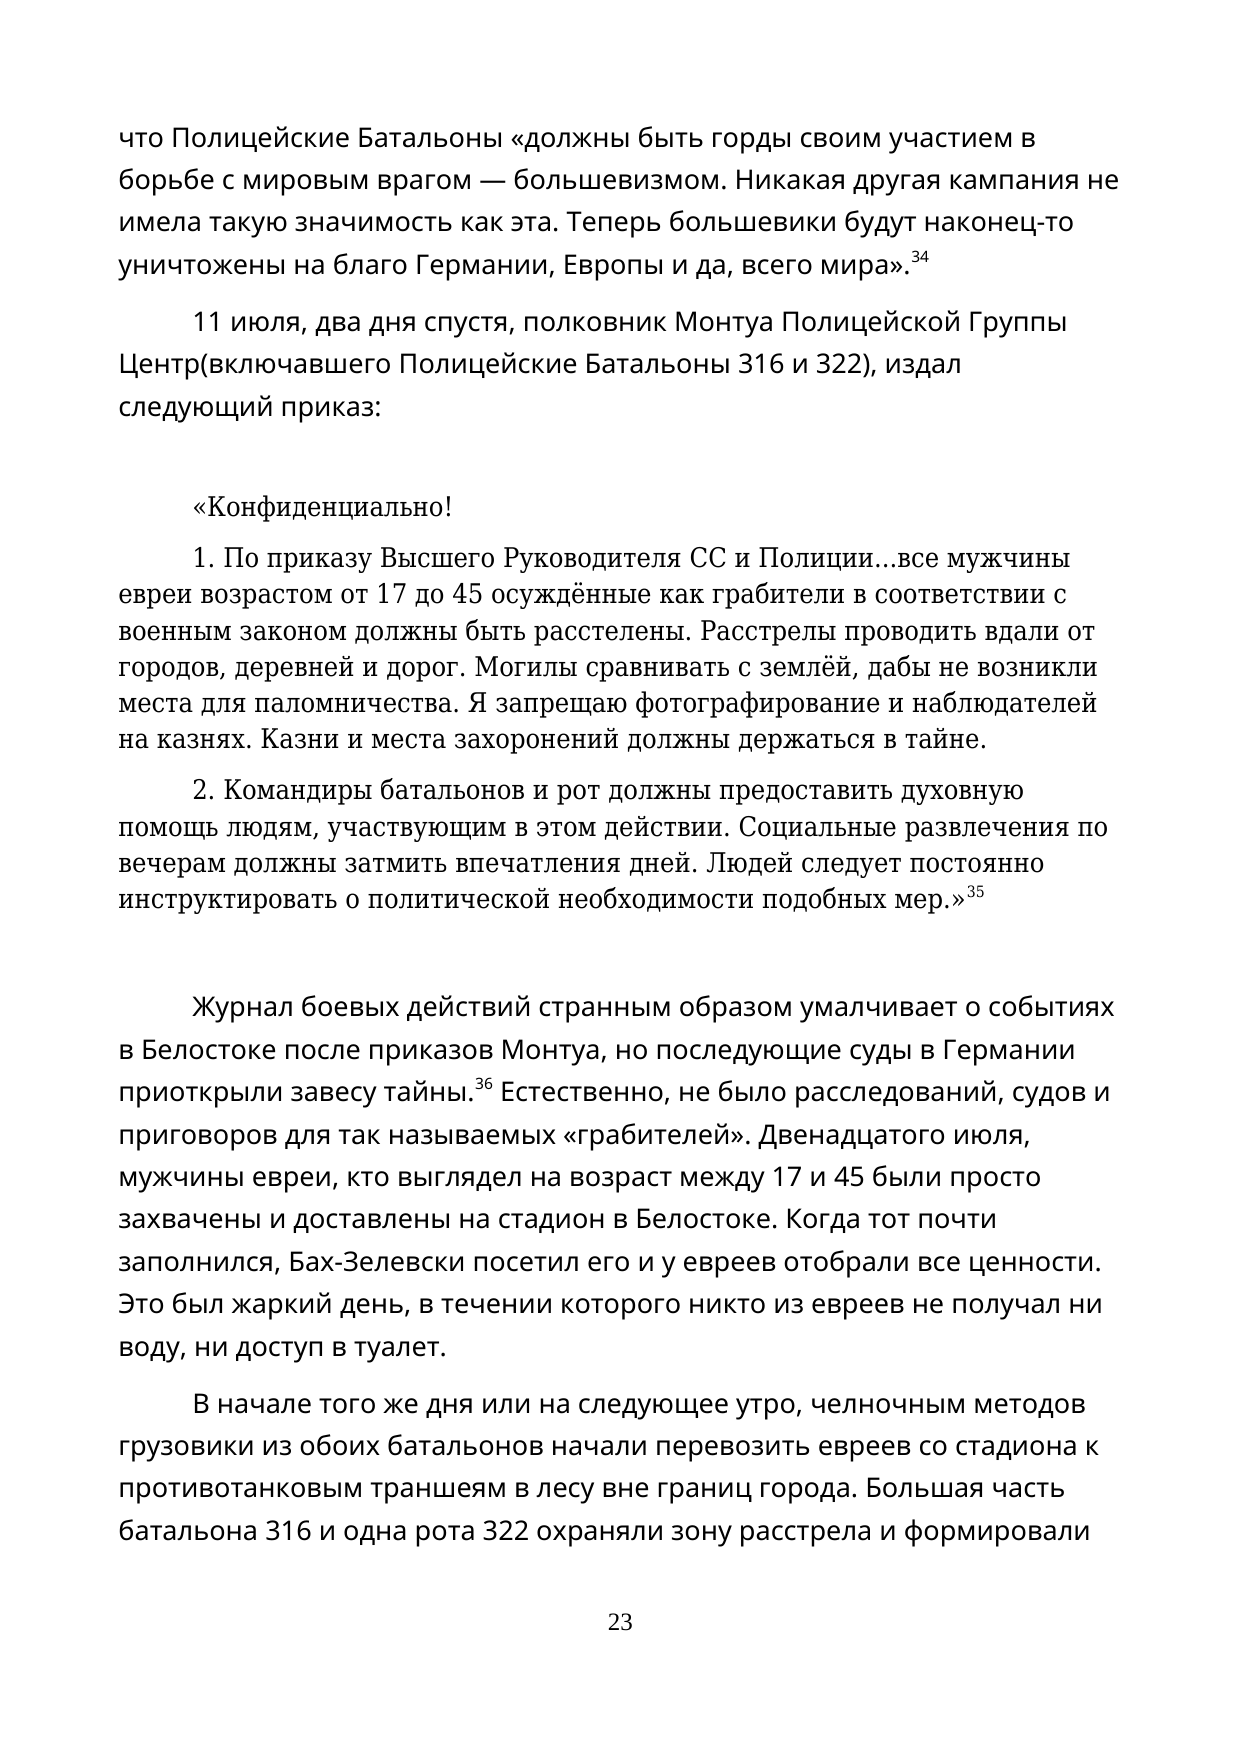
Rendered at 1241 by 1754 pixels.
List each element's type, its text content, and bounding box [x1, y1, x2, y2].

text что Полицейские Батальоны «должны быть горды своим участием в борьбе с мировым врагом — большевизмом. Никакая другая кампания не имела такую значимость как эта. Теперь большевики будут наконец-то уничтожены на благо Германии, Европы и да, всего мира». [118, 118, 1122, 282]
text «Конфиденциально! [118, 492, 1122, 523]
text 11 июля, два дня спустя, полковник Монтуа Полицейской Группы Центр(включавшего Полицейские Батальоны 316 и 322), издал следующий приказ: [118, 302, 1122, 424]
text 1. По приказу Высшего Руководителя СС и Полиции...все мужчины евреи возрастом от 17 до 45 осуждённые как грабители в соответствии с военным законом должны быть расстелены. Расстрелы проводить вдали от городов, деревней и дорог. Могилы сравнивать с землёй, дабы не возникли места для паломничества. Я запрещаю фотографирование и наблюдателей на казнях. Казни и места захоронений должны держаться в тайне. [118, 542, 1122, 755]
text В начале того же дня или на следующее утро, челночным методов грузовики из обоих батальонов начали перевозить евреев со стадиона к противотанковым траншеям в лесу вне границ города. Большая часть батальона 316 и одна рота 322 охраняли зону расстрела и формировали [118, 1384, 1122, 1548]
text 2. Командиры батальонов и рот должны предоставить духовную помощь людям, участвующим в этом действии. Социальные развлечения по вечерам должны затмить впечатления дней. Людей следует постоянно инструктировать о политической необходимости подобных мер.» [118, 774, 1122, 915]
text Журнал боевых действий странным образом умалчивает о событиях в Белостоке после приказов Монтуа, но последующие суды в Германии приоткрыли завесу тайны. Естественно, не было расследований, судов и приговоров для так называемых «грабителей». Двенадцатого июля, мужчины евреи, кто выглядел на возраст между 17 и 45 были просто захвачены и доставлены на стадион в Белостоке. Когда тот почти заполнился, Бах-Зелевски посетил его и у евреев отобрали все ценности. Это был жаркий день, в течении которого никто из евреев не получал ни воду, ни доступ в туалет. [118, 988, 1122, 1364]
